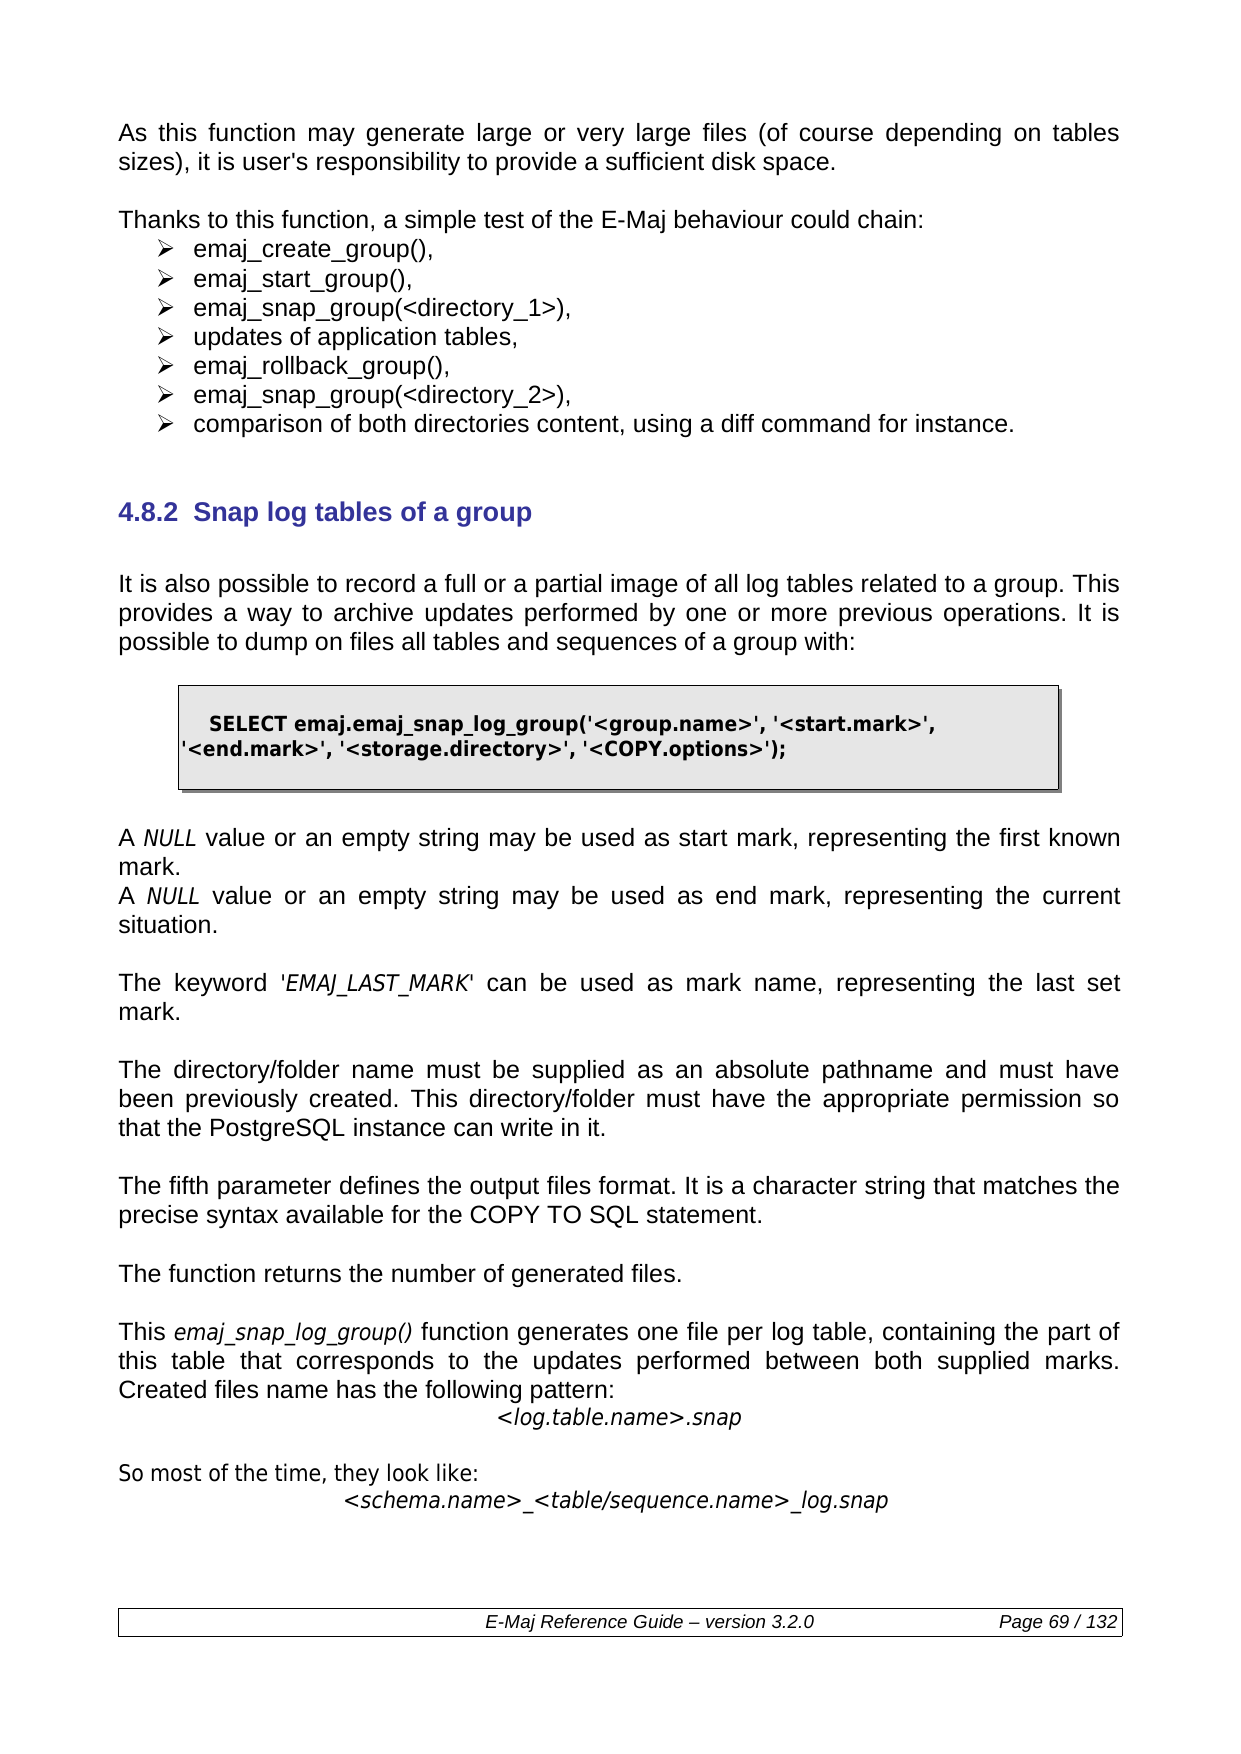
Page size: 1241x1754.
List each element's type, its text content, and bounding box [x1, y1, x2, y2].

list emaj_snap_group(<directory_1>), [156, 292, 1122, 322]
text The fifth parameter defines the output files format. It is a character string that matches the precise syntax available for the COPY TO SQL statement. [118, 1171, 1122, 1229]
list comparison of both directories content, using a diff command for instance. [156, 409, 1122, 438]
text <schema.name>_<table/sequence.name>_log.snap [118, 1487, 1122, 1514]
text <log.table.name>.snap [118, 1404, 1122, 1431]
text A NULL value or an empty string may be used as start mark, representing the first known mark. [118, 822, 1122, 881]
list emaj_start_group(), [156, 263, 1122, 292]
text It is also possible to record a full or a partial image of all log tables related to a group. This provides a way to archive updates performed by one or more previous operations. It is possible to dump on files all tables and sequences of a group with: [118, 568, 1122, 656]
text The directory/folder name must be supplied as an absolute pathname and must have been previously created. This directory/folder must have the appropriate permission so that the PostgreSQL instance can write in it. [118, 1055, 1122, 1142]
list updates of application tables, [156, 322, 1122, 351]
text The function returns the number of generated files. [118, 1258, 1122, 1287]
subtitle Snap log tables of a group [118, 496, 1122, 527]
list emaj_snap_group(<directory_2>), [156, 380, 1122, 409]
text A NULL value or an empty string may be used as end mark, representing the current situation. [118, 881, 1122, 939]
list emaj_rollback_group(), [156, 351, 1122, 380]
list emaj_create_group(), [156, 234, 1122, 263]
text Thanks to this function, a simple test of the E-Maj behaviour could chain: [118, 205, 1122, 234]
text The keyword 'EMAJ_LAST_MARK' can be used as mark name, representing the last set mark. [118, 968, 1122, 1026]
text SELECT emaj.emaj_snap_log_group('<group.name>', '<start.mark>', '<end.mark>', '<storage.directory>', '<COPY.options>'); [179, 709, 1058, 758]
text So most of the time, they look like: [118, 1460, 1122, 1487]
text This emaj_snap_log_group() function generates one file per log table, containing the part of this table that corresponds to the updates performed between both supplied marks. Created files name has the following pattern: [118, 1317, 1122, 1404]
text As this function may generate large or very large files (of course depending on tables sizes), it is user's responsibility to provide a sufficient disk space. [118, 118, 1122, 176]
